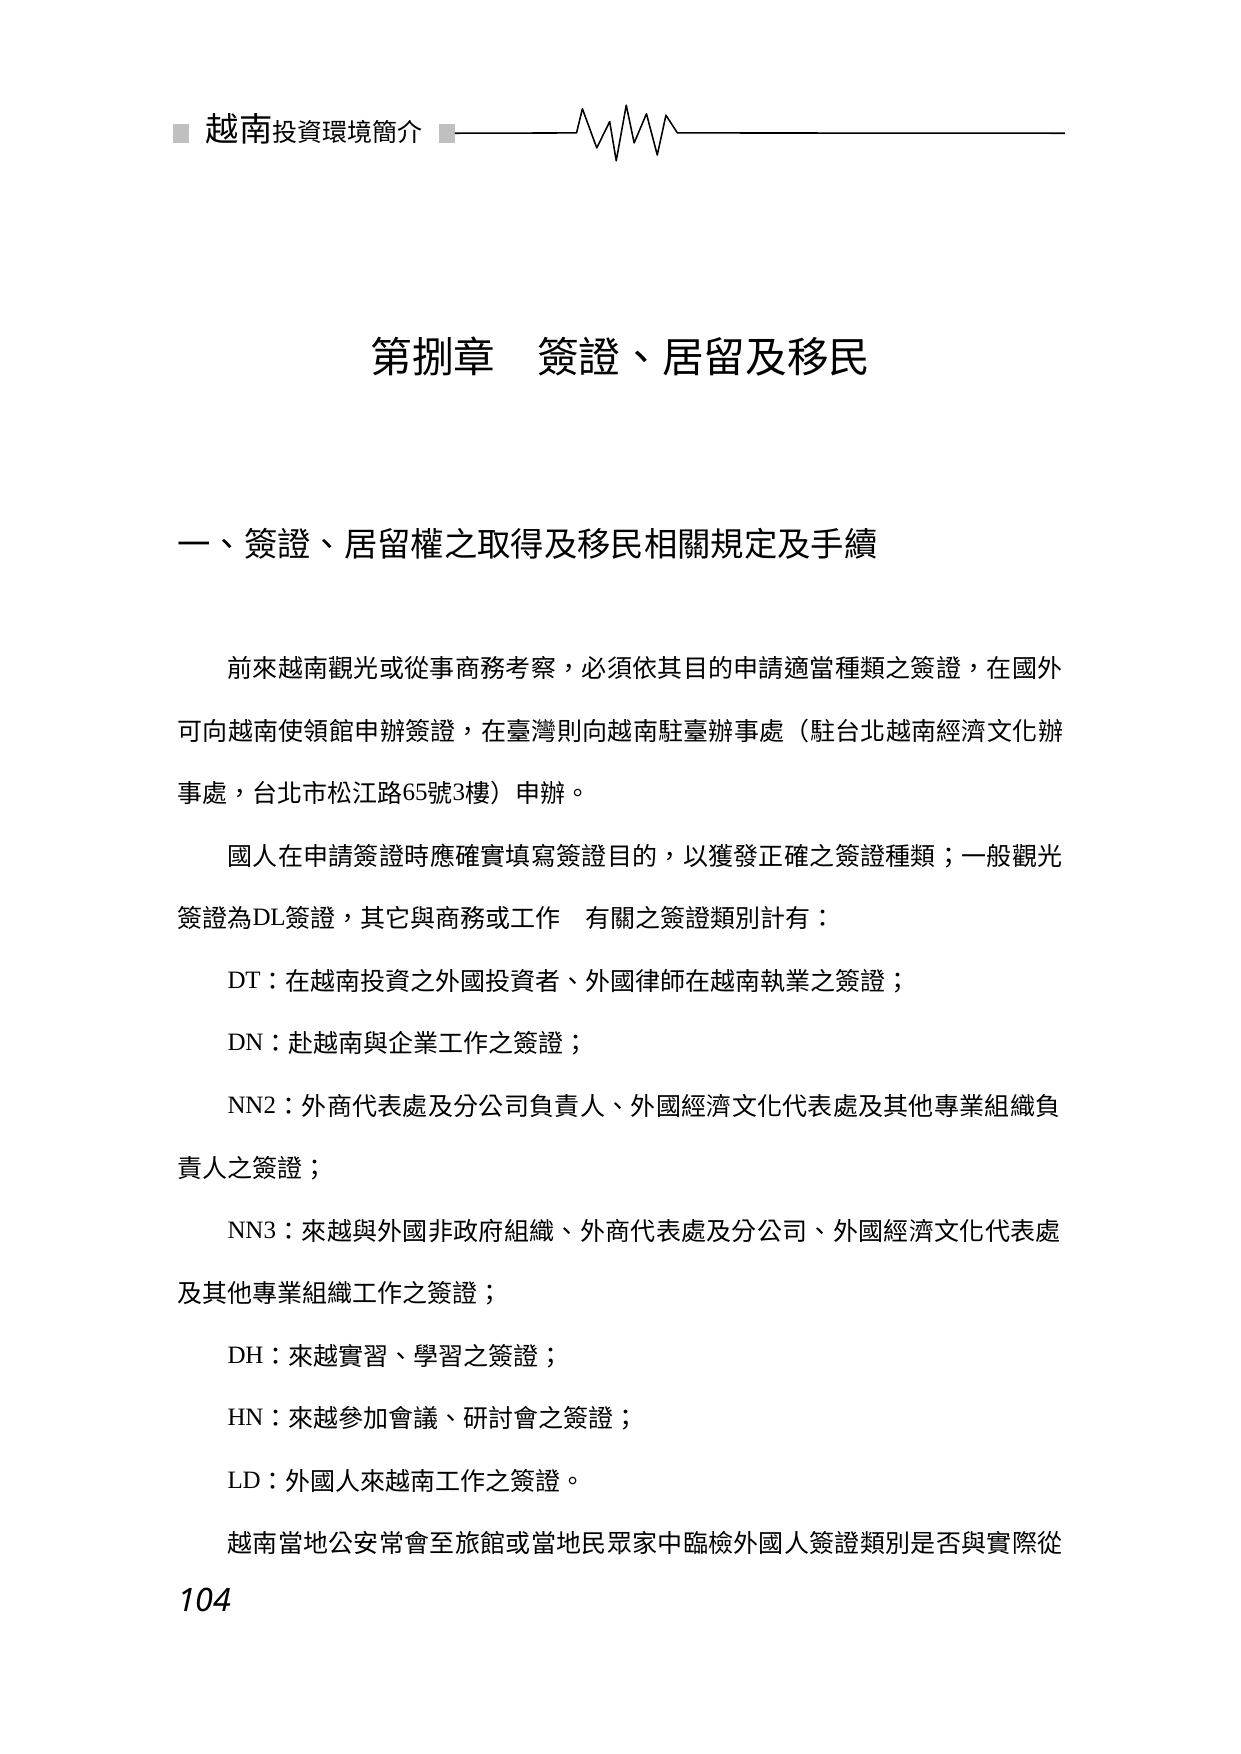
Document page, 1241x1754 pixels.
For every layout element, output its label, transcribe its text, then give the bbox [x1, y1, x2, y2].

text DT：在越南投資之外國投資者、外國律師在越南執業之簽證； [177, 938, 1063, 1000]
text DN：赴越南與企業工作之簽證； [177, 1000, 1063, 1063]
text DH：來越實習、學習之簽證； [177, 1313, 1063, 1375]
text 第捌章 簽證、居留及移民 [177, 313, 1063, 375]
text 國人在申請簽證時應確實填寫簽證目的，以獲發正確之簽證種類；一般觀光簽證為DL簽證，其它與商務或工作 有關之簽證類別計有： [177, 813, 1063, 938]
text NN2：外商代表處及分公司負責人、外國經濟文化代表處及其他專業組織負責人之簽證； [177, 1063, 1063, 1188]
text HN：來越參加會議、研討會之簽證； [177, 1375, 1063, 1438]
text NN3：來越與外國非政府組織、外商代表處及分公司、外國經濟文化代表處及其他專業組織工作之簽證； [177, 1188, 1063, 1313]
text LD：外國人來越南工作之簽證。 [177, 1438, 1063, 1500]
text 越南當地公安常會至旅館或當地民眾家中臨檢外國人簽證類別是否與實際從 [177, 1500, 1063, 1563]
text 前來越南觀光或從事商務考察，必須依其目的申請適當種類之簽證，在國外可向越南使領館申辦簽證，在臺灣則向越南駐臺辦事處（駐台北越南經濟文化辦事處，台北市松江路65號3樓）申辦。 [177, 625, 1063, 813]
text 一、簽證、居留權之取得及移民相關規定及手續 [177, 500, 1063, 563]
